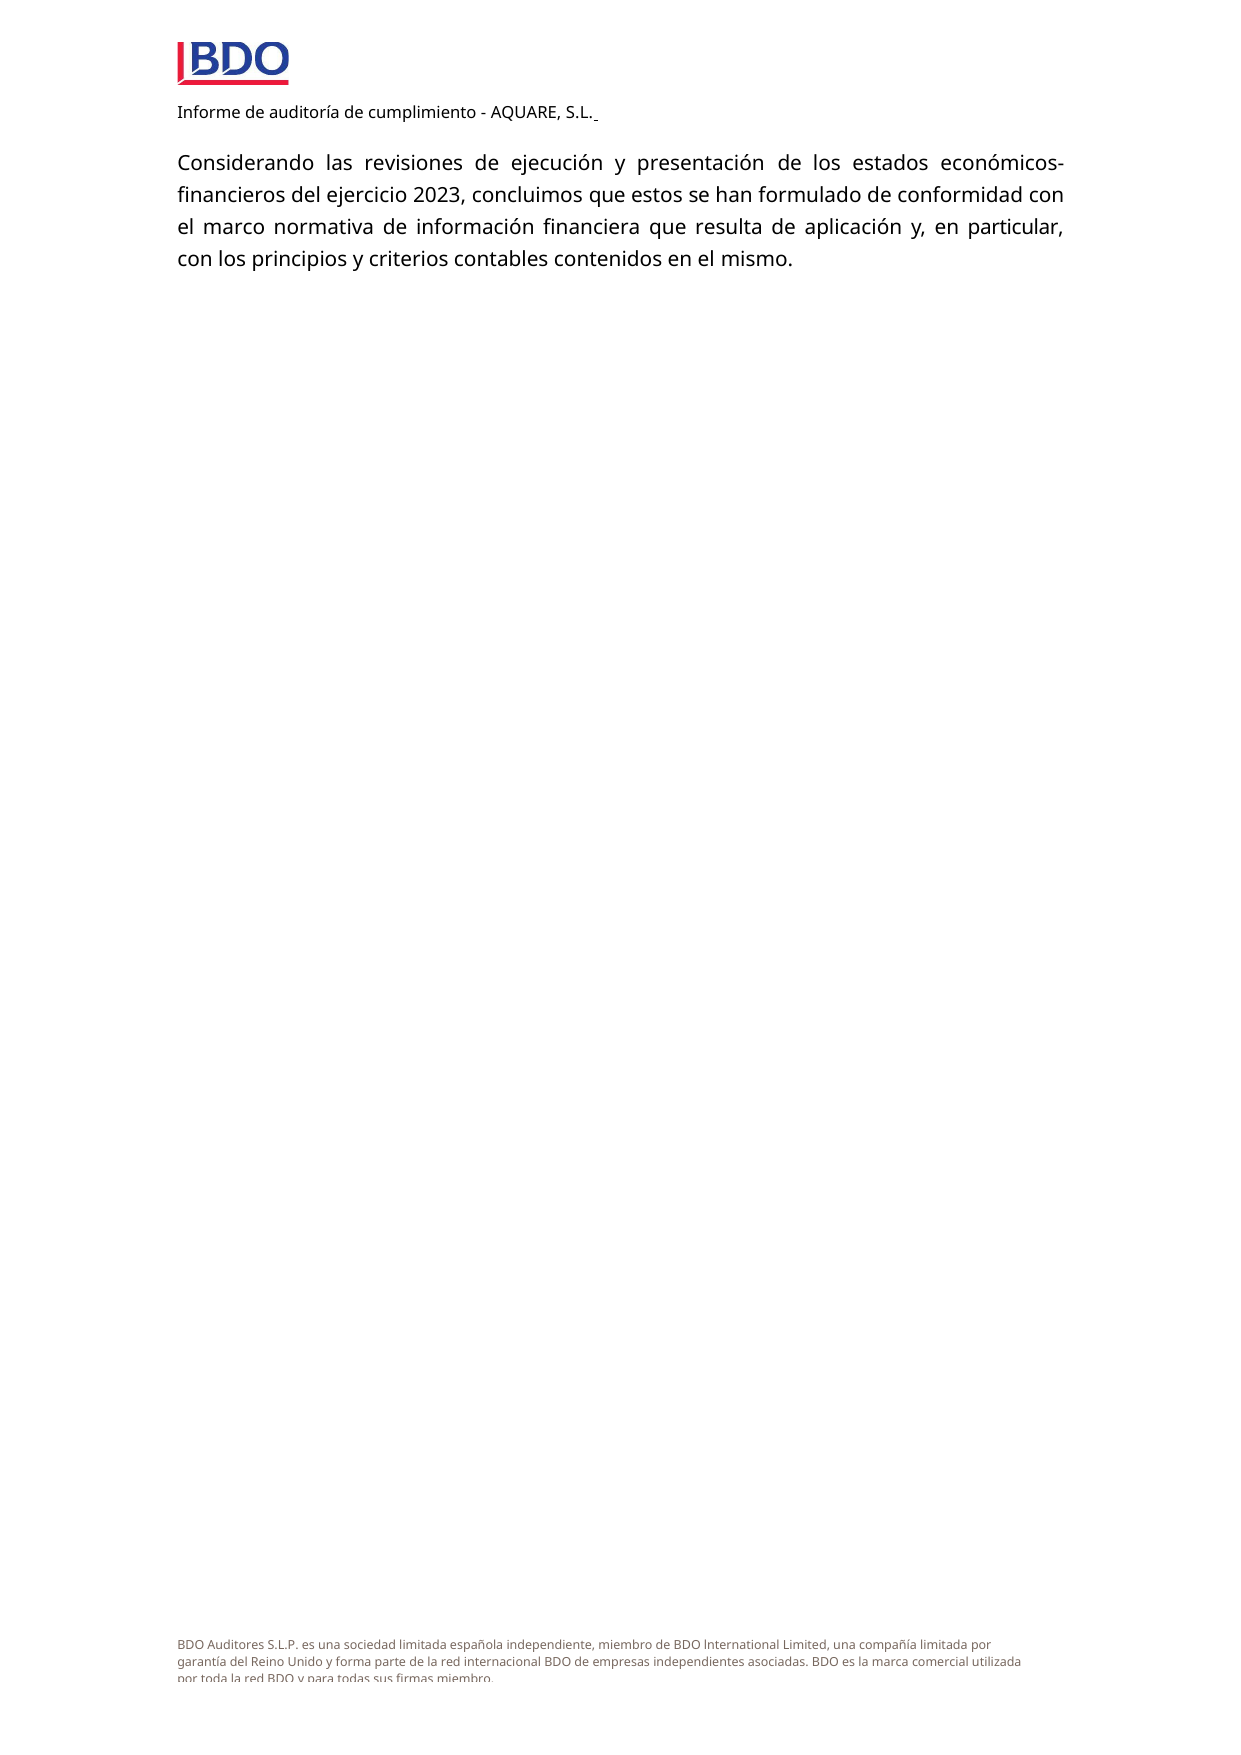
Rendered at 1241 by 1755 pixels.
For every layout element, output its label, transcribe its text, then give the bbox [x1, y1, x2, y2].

text Considerando las revisiones de ejecución y presentación de los estados económicos-financieros del ejercicio 2023, concluimos que estos se han formulado de conformidad con el marco normativa de información financiera que resulta de aplicación y, en particular, con los principios y criterios contables contenidos en el mismo. [177, 148, 1064, 273]
